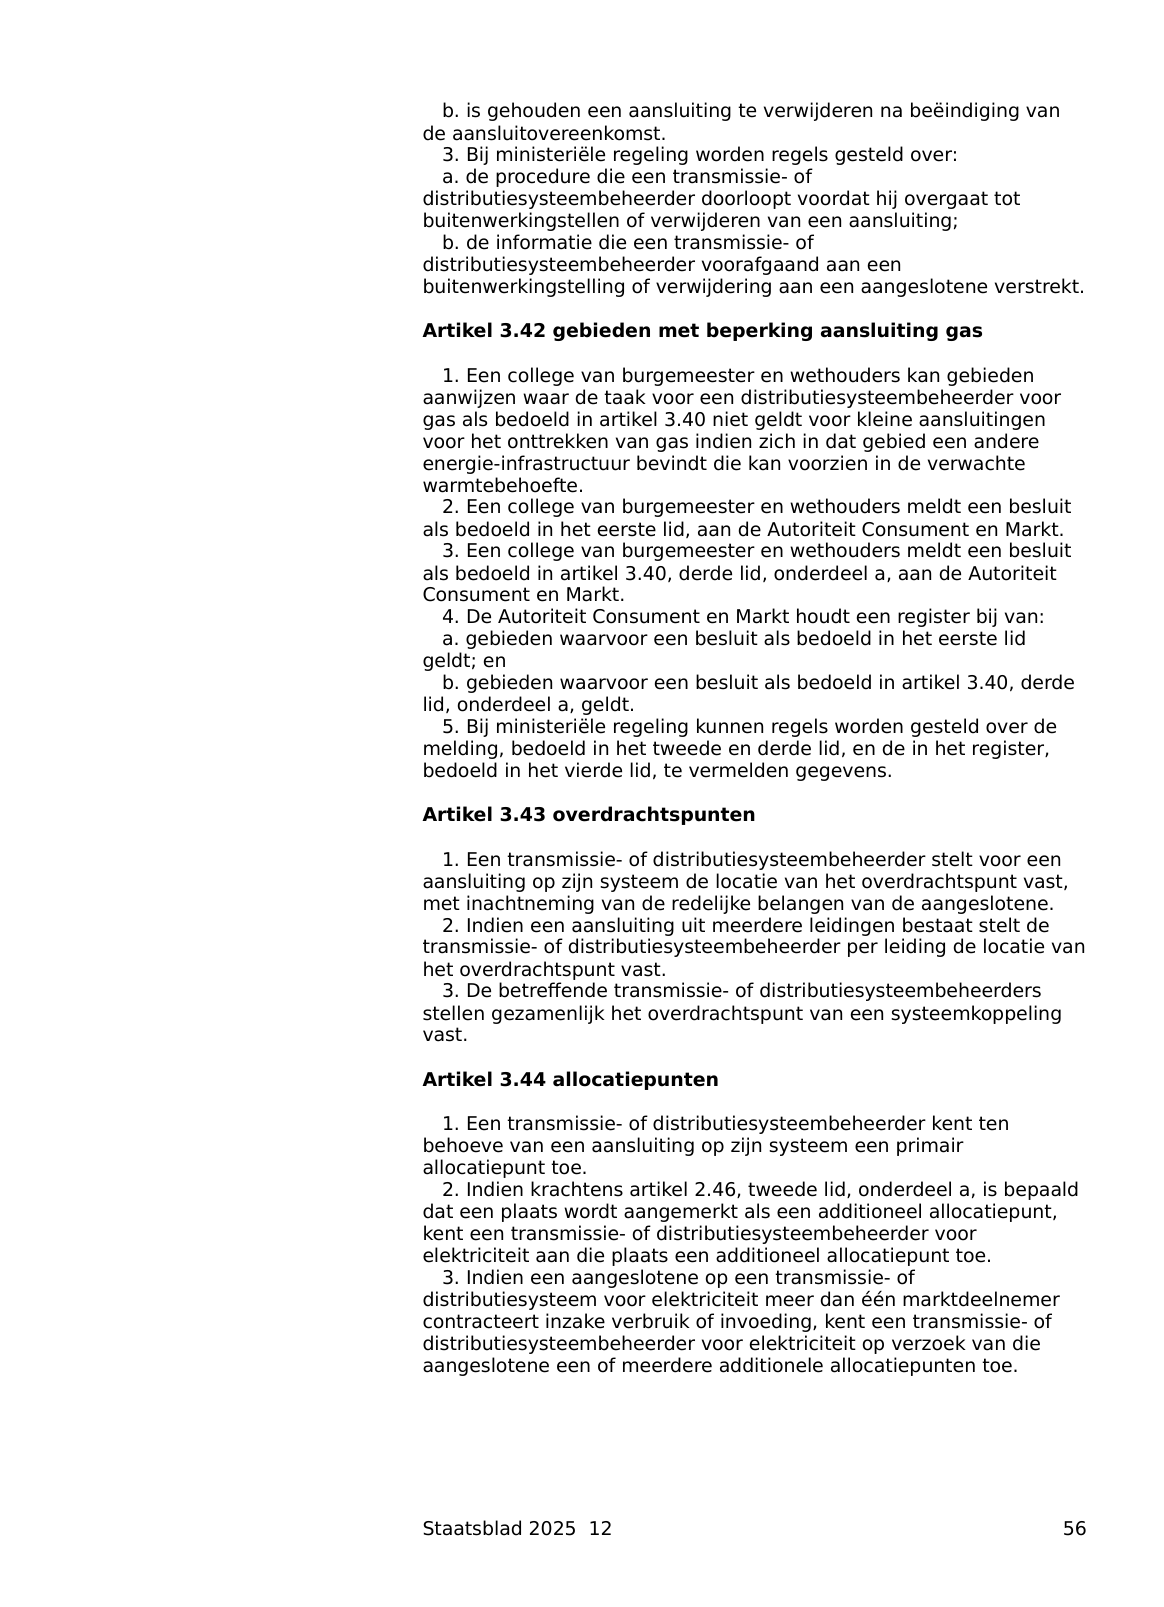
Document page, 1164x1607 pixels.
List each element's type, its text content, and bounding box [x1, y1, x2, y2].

text 3. Bij ministeriële regeling worden regels gesteld over: [422, 144, 1087, 166]
text 1. Een college van burgemeester en wethouders kan gebieden aanwijzen waar de taak voor een distributiesysteembeheerder voor gas als bedoeld in artikel 3.40 niet geldt voor kleine aansluitingen voor het onttrekken van gas indien zich in dat gebied een andere energie-infrastructuur bevindt die kan voorzien in de verwachte warmtebehoefte. [422, 364, 1087, 496]
text b. de informatie die een transmissie- of distributiesysteembeheerder voorafgaand aan een buitenwerkingstelling of verwijdering aan een aangeslotene verstrekt. [422, 232, 1087, 298]
text 2. Een college van burgemeester en wethouders meldt een besluit als bedoeld in het eerste lid, aan de Autoriteit Consument en Markt. [422, 496, 1087, 540]
text 4. De Autoriteit Consument en Markt houdt een register bij van: [422, 606, 1087, 628]
text 3. De betreffende transmissie- of distributiesysteembeheerders stellen gezamenlijk het overdrachtspunt van een systeemkoppeling vast. [422, 980, 1087, 1046]
text 2. Indien een aansluiting uit meerdere leidingen bestaat stelt de transmissie- of distributiesysteembeheerder per leiding de locatie van het overdrachtspunt vast. [422, 914, 1087, 980]
subtitle Artikel 3.42 gebieden met beperking aansluiting gas [422, 320, 1087, 342]
text 1. Een transmissie- of distributiesysteembeheerder stelt voor een aansluiting op zijn systeem de locatie van het overdrachtspunt vast, met inachtneming van de redelijke belangen van de aangeslotene. [422, 848, 1087, 914]
text 5. Bij ministeriële regeling kunnen regels worden gesteld over de melding, bedoeld in het tweede en derde lid, en de in het register, bedoeld in het vierde lid, te vermelden gegevens. [422, 716, 1087, 782]
text 3. Indien een aangeslotene op een transmissie- of distributiesysteem voor elektriciteit meer dan één marktdeelnemer contracteert inzake verbruik of invoeding, kent een transmissie- of distributiesysteembeheerder voor elektriciteit op verzoek van die aangeslotene een of meerdere additionele allocatiepunten toe. [422, 1267, 1087, 1376]
text b. is gehouden een aansluiting te verwijderen na beëindiging van de aansluitovereenkomst. [422, 100, 1087, 144]
text 3. Een college van burgemeester en wethouders meldt een besluit als bedoeld in artikel 3.40, derde lid, onderdeel a, aan de Autoriteit Consument en Markt. [422, 540, 1087, 606]
text 1. Een transmissie- of distributiesysteembeheerder kent ten behoeve van een aansluiting op zijn systeem een primair allocatiepunt toe. [422, 1113, 1087, 1179]
subtitle Artikel 3.43 overdrachtspunten [422, 804, 1087, 826]
text 2. Indien krachtens artikel 2.46, tweede lid, onderdeel a, is bepaald dat een plaats wordt aangemerkt als een additioneel allocatiepunt, kent een transmissie- of distributiesysteembeheerder voor elektriciteit aan die plaats een additioneel allocatiepunt toe. [422, 1179, 1087, 1267]
text b. gebieden waarvoor een besluit als bedoeld in artikel 3.40, derde lid, onderdeel a, geldt. [422, 672, 1087, 716]
subtitle Artikel 3.44 allocatiepunten [422, 1068, 1087, 1091]
text a. de procedure die een transmissie- of distributiesysteembeheerder doorloopt voordat hij overgaat tot buitenwerkingstellen of verwijderen van een aansluiting; [422, 166, 1087, 232]
text a. gebieden waarvoor een besluit als bedoeld in het eerste lid geldt; en [422, 628, 1087, 672]
